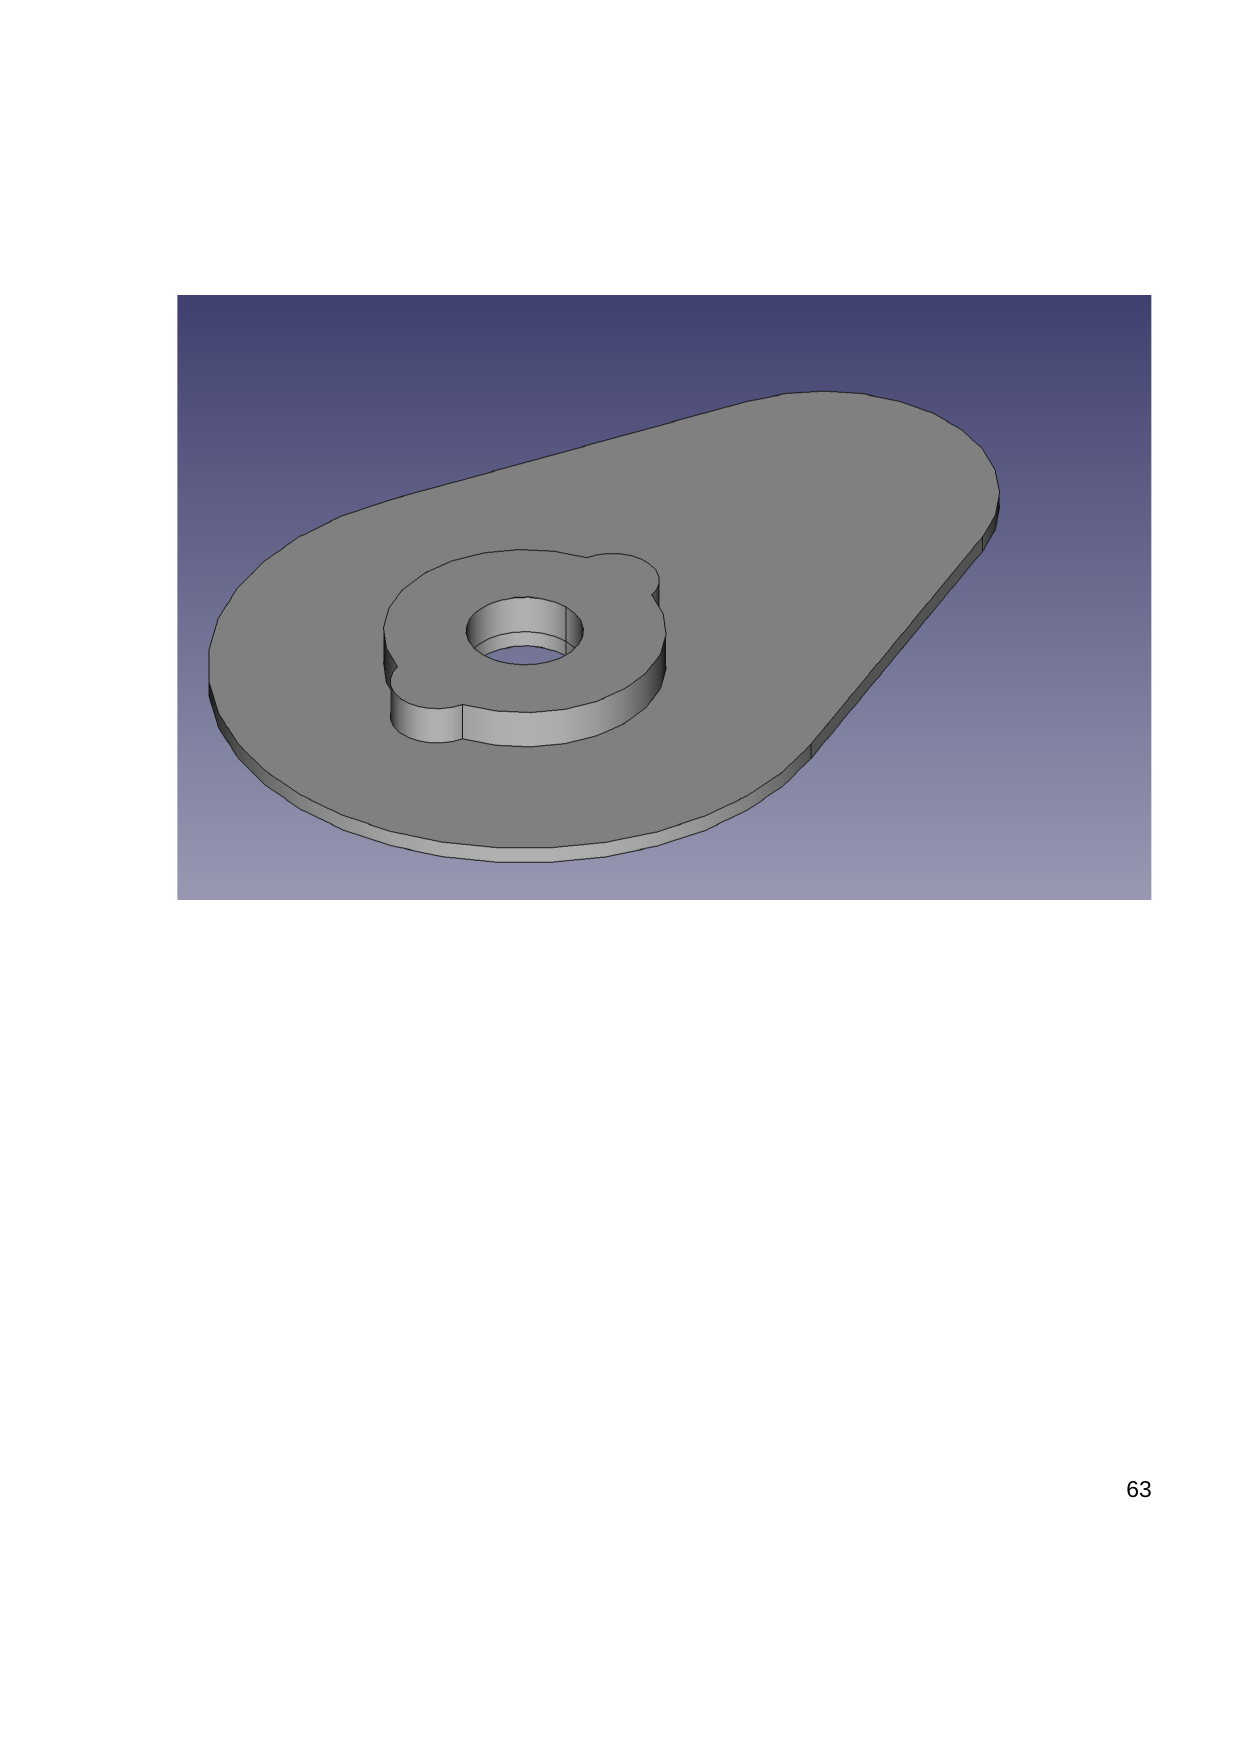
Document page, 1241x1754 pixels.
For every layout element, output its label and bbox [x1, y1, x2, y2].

picture [177, 295, 1152, 900]
